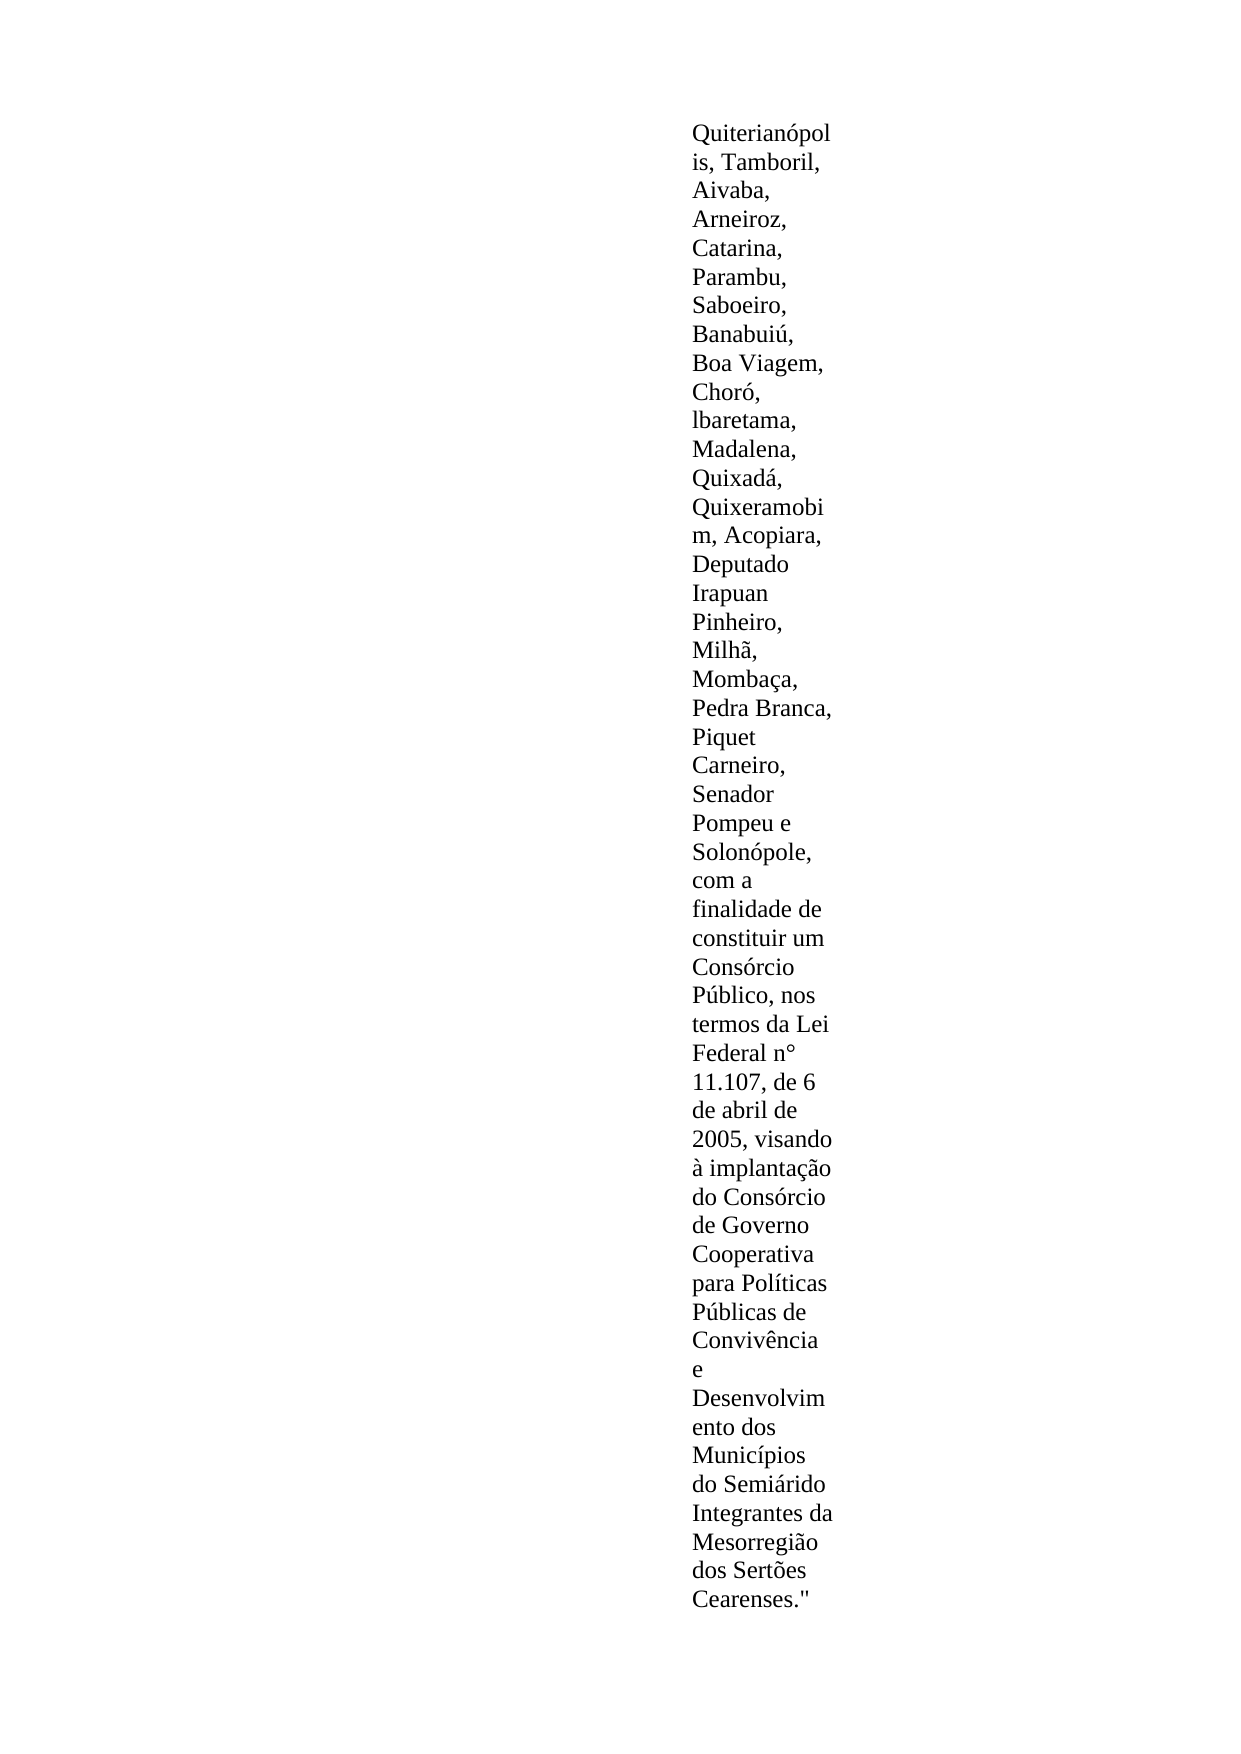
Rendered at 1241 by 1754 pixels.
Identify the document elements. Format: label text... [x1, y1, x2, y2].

table_cell Quiterianópolis, Tamboril, Aivaba, Arneiroz, Catarina, Parambu, Saboeiro, Banabuiú, Boa Viagem, Choró, lbaretama, Madalena, Quixadá, Quixeramobim, Acopiara, Deputado Irapuan Pinheiro, Milhã, Mombaça, Pedra Branca, Piquet Carneiro, Senador Pompeu e Solonópole, com a finalidade de constituir um Consórcio Público, nos termos da Lei Federal n° 11.107, de 6 de abril de 2005, visando à implantação do Consórcio de Governo Cooperativa para Políticas Públicas de Convivência e Desenvolvimento dos Municípios do Semiárido Integrantes da Mesorregião dos Sertões Cearenses." [692, 118, 835, 1613]
table_cell [261, 118, 405, 1613]
table_cell [548, 118, 692, 1613]
table_cell [118, 118, 261, 1613]
table_cell [405, 118, 548, 1613]
table_cell [835, 118, 979, 1613]
table_cell [979, 118, 1122, 1613]
